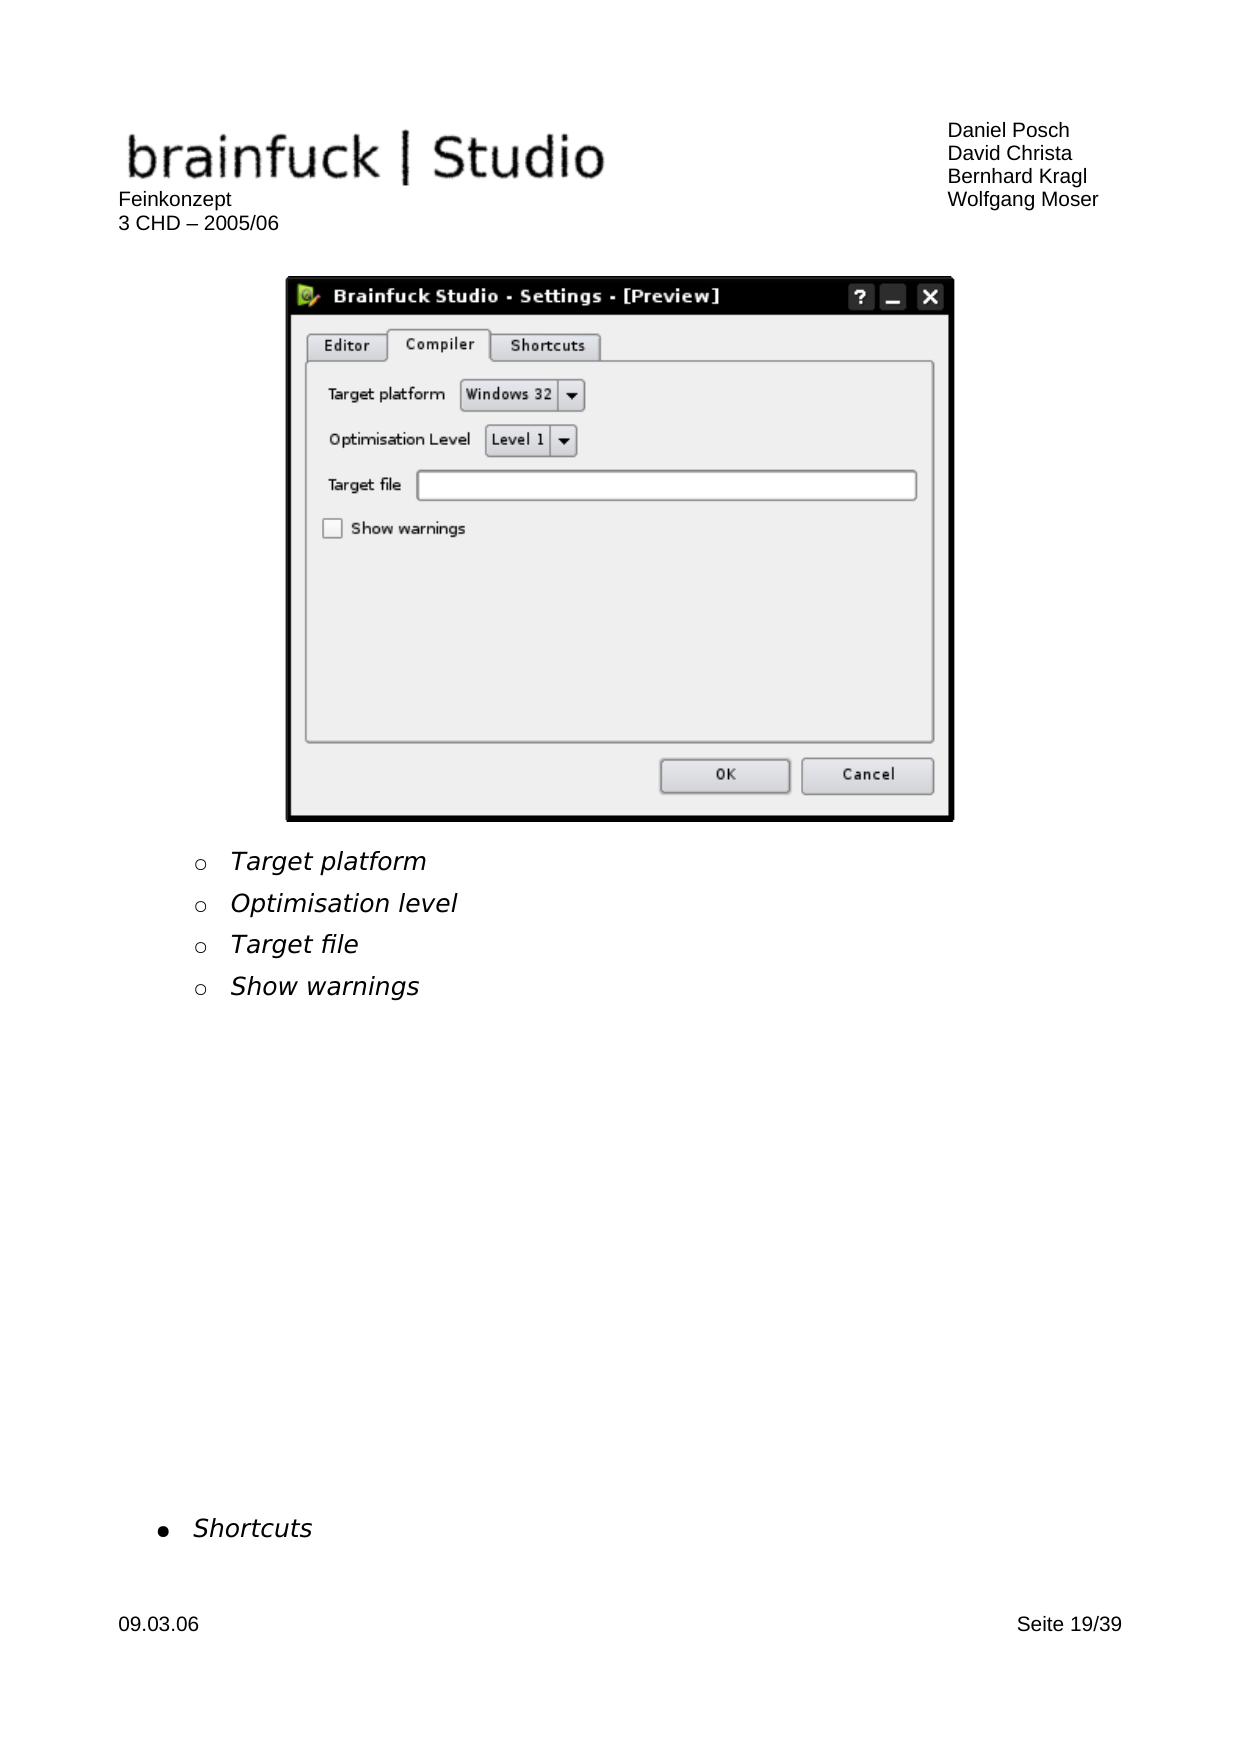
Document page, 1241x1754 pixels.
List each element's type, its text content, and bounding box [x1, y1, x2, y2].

list Optimisation level [193, 889, 1122, 918]
picture [118, 118, 609, 187]
list Target platform [193, 847, 1122, 876]
list Target file [193, 930, 1122, 959]
picture [285, 276, 955, 822]
list Show warnings [193, 972, 1122, 1001]
list Shortcuts [156, 1514, 1122, 1543]
